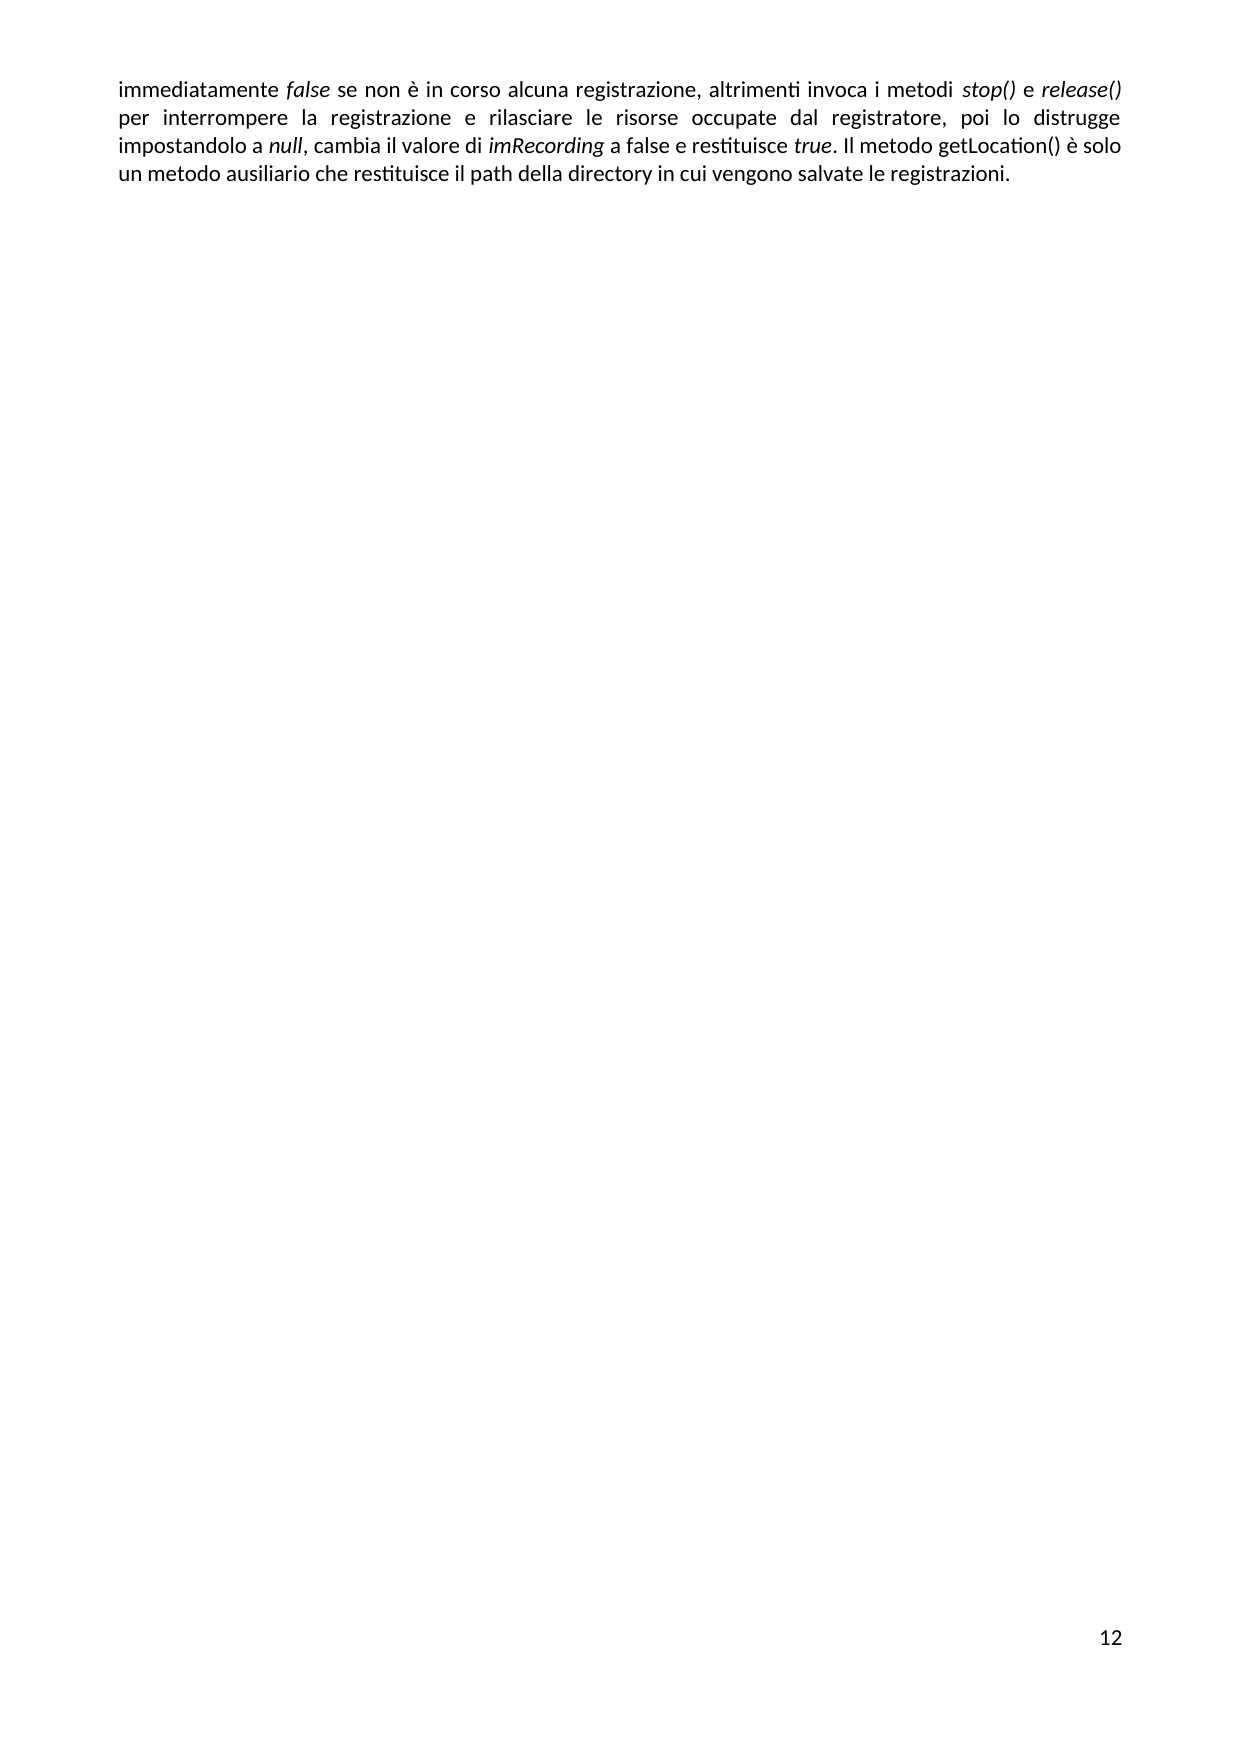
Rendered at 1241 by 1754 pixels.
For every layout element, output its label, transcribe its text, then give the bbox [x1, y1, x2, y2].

text immediatamente false se non è in corso alcuna registrazione, altrimenti invoca i metodi stop() e release() per interrompere la registrazione e rilasciare le risorse occupate dal registratore, poi lo distrugge impostandolo a null, cambia il valore di imRecording a false e restituisce true. Il metodo getLocation() è solo un metodo ausiliario che restituisce il path della directory in cui vengono salvate le registrazioni. [118, 75, 1122, 187]
